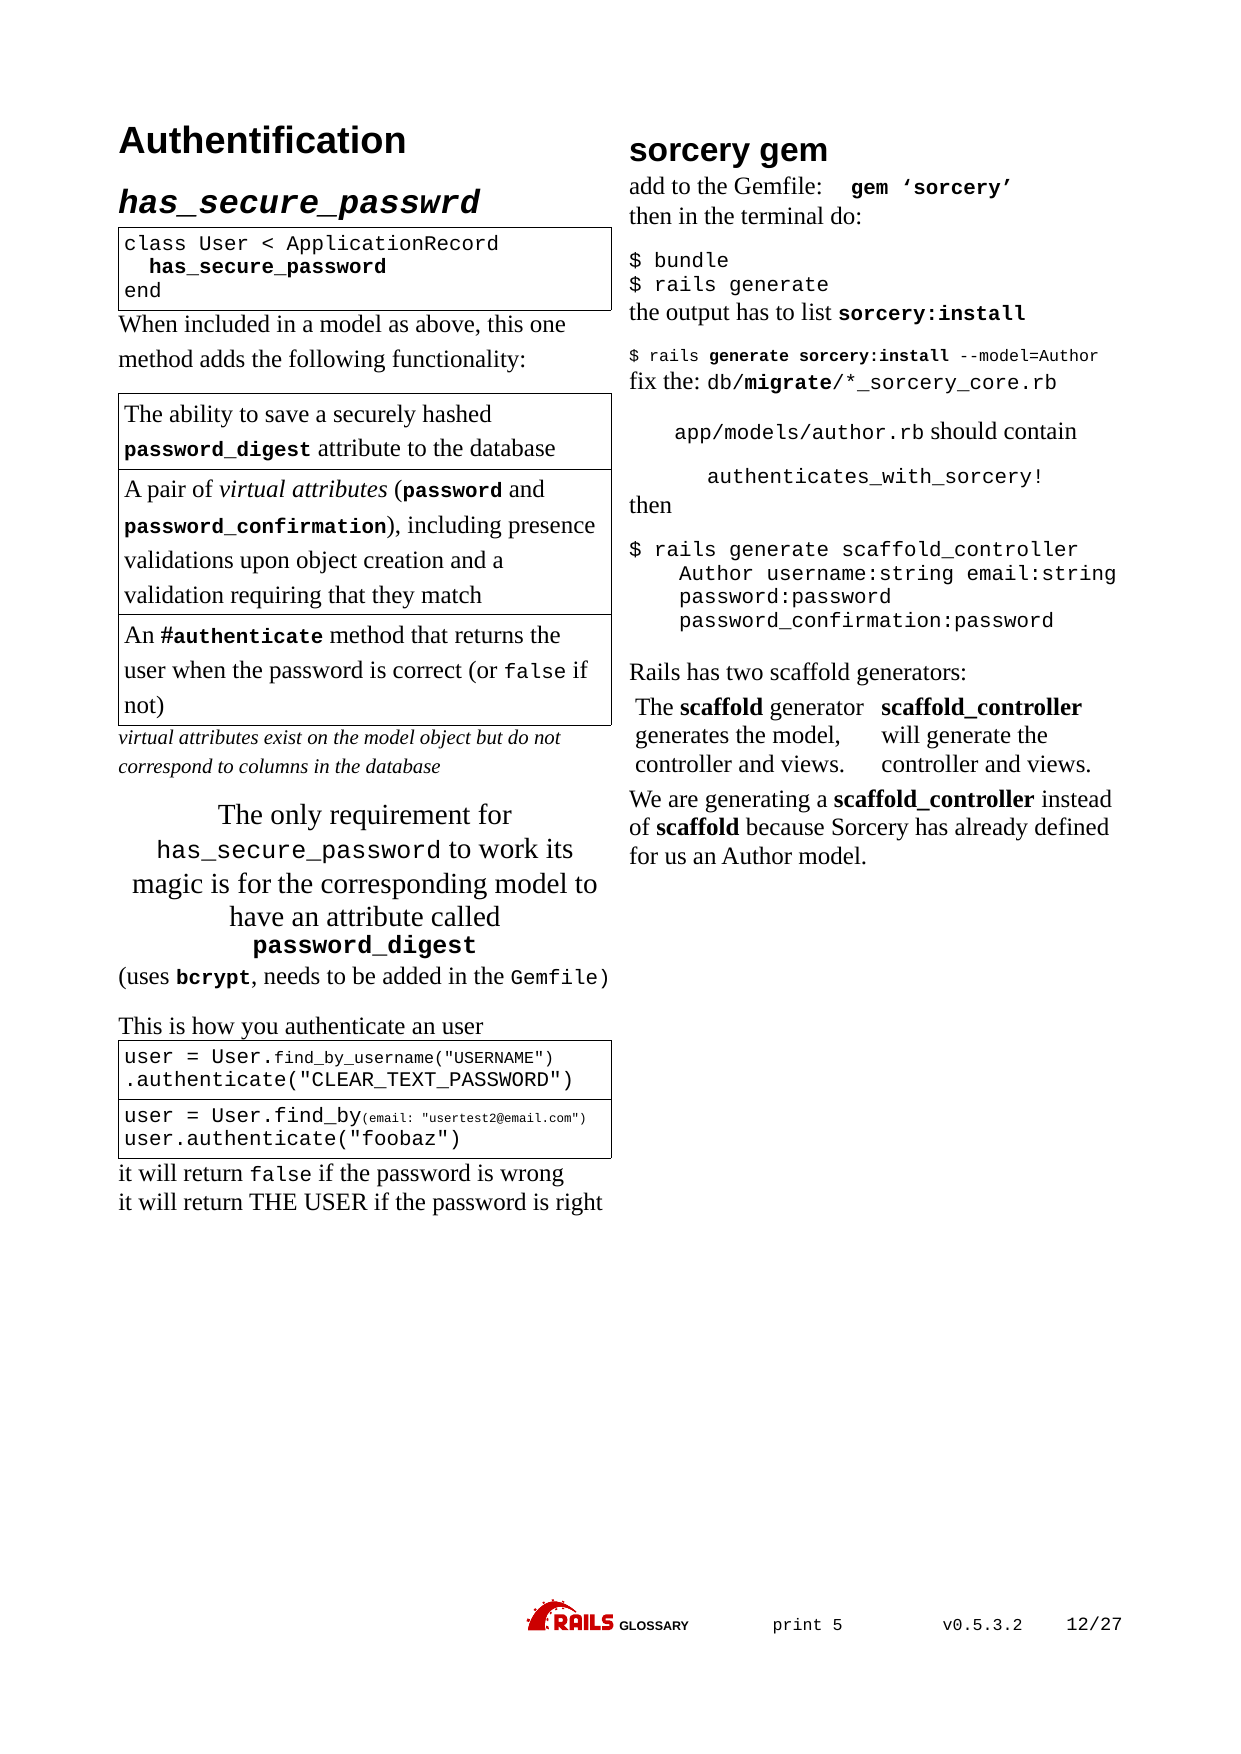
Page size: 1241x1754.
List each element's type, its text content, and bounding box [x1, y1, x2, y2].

text then [629, 490, 1122, 519]
text We are generating a scaffold_controller instead of scaffold because Sorcery has already defined [629, 784, 1122, 841]
subtitle has_secure_passwrd [118, 186, 611, 224]
text app/models/author.rb should contain [629, 416, 1122, 446]
table_header class User < ApplicationRecord has_secure_password end [119, 228, 611, 309]
table_header scaffold_controller will generate the controller and views. [875, 686, 1122, 784]
table_header The scaffold generator generates the model, controller and views. [629, 686, 875, 784]
text add to the Gemfile: gem ‘sorcery’ [629, 171, 1122, 201]
text $ rails generate scaffold_controller [629, 539, 1122, 563]
text The only requirement for has_secure_password to work its magic is for the corresponding model to have an attribute called password_digest [118, 797, 611, 961]
table_cell A pair of virtual attributes (password and password_confirmation), including presence validations upon object creation and a validation requiring that they match [119, 470, 611, 614]
text Author username:string email:string [629, 563, 1122, 586]
text it will return false if the password is wrong [118, 1159, 611, 1187]
text authenticates_with_sorcery! [629, 466, 1122, 490]
text This is how you authenticate an user [118, 1011, 611, 1040]
text for us an Author model. [629, 841, 1122, 870]
text When included in a model as above, this one method adds the following functionality: [118, 311, 611, 373]
subtitle sorcery gem [629, 130, 1122, 168]
table_cell An #authenticate method that returns the user when the password is correct (or false if not) [119, 615, 611, 725]
text $ rails generate sorcery:install --model=Author [629, 347, 1122, 366]
table_header The ability to save a securely hashed password_digest attribute to the database [119, 394, 611, 469]
subtitle Authentification [118, 118, 611, 162]
text fix the: db/migrate/*_sorcery_core.rb [629, 366, 1122, 396]
text $ bundle [629, 250, 1122, 274]
text Rails has two scaffold generators: [629, 657, 1122, 686]
text $ rails generate [629, 274, 1122, 297]
text the output has to list sorcery:install [629, 297, 1122, 327]
text it will return THE USER if the password is right [118, 1187, 611, 1216]
text virtual attributes exist on the model object but do not correspond to columns in the database [118, 726, 611, 778]
text then in the terminal do: [629, 201, 1122, 230]
text password_confirmation:password [629, 610, 1122, 633]
table_cell user = User.find_by(email: "usertest2@email.com") user.authenticate("foobaz") [119, 1100, 611, 1158]
table_header user = User.find_by_username("USERNAME") .authenticate("CLEAR_TEXT_PASSWORD") [119, 1041, 611, 1099]
text password:password [629, 586, 1122, 610]
text (uses bcrypt, needs to be added in the Gemfile) [118, 961, 611, 991]
